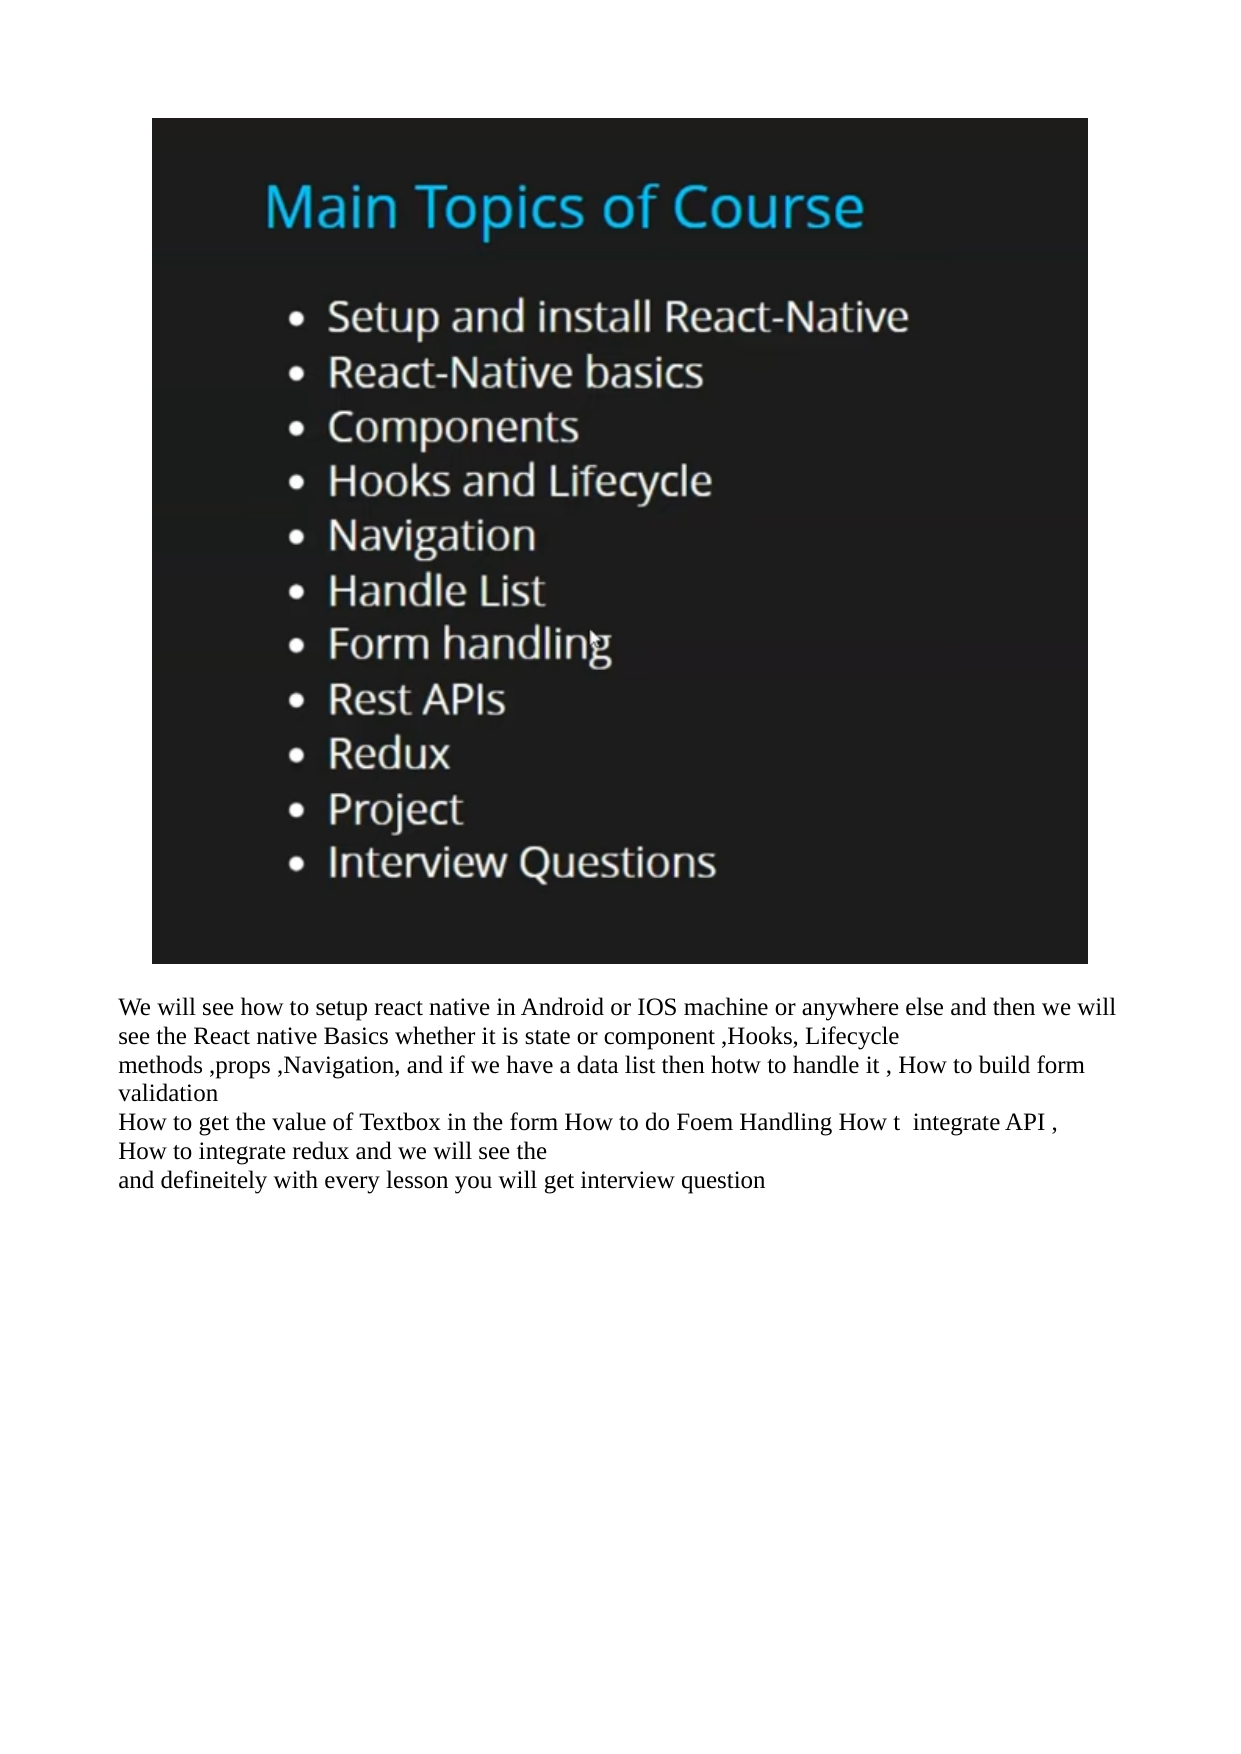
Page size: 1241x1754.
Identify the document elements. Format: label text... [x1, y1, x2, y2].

text How to get the value of Textbox in the form How to do Foem Handling How t integrate API , [118, 1107, 1122, 1136]
text How to integrate redux and we will see the [118, 1136, 1122, 1165]
text We will see how to setup react native in Android or IOS machine or anywhere else and then we will see the React native Basics whether it is state or component ,Hooks, Lifecycle methods ,props ,Navigation, and if we have a data list then hotw to handle it , How to build form validation [118, 992, 1122, 1107]
picture [152, 118, 1088, 964]
text and defineitely with every lesson you will get interview question [118, 1165, 1122, 1193]
